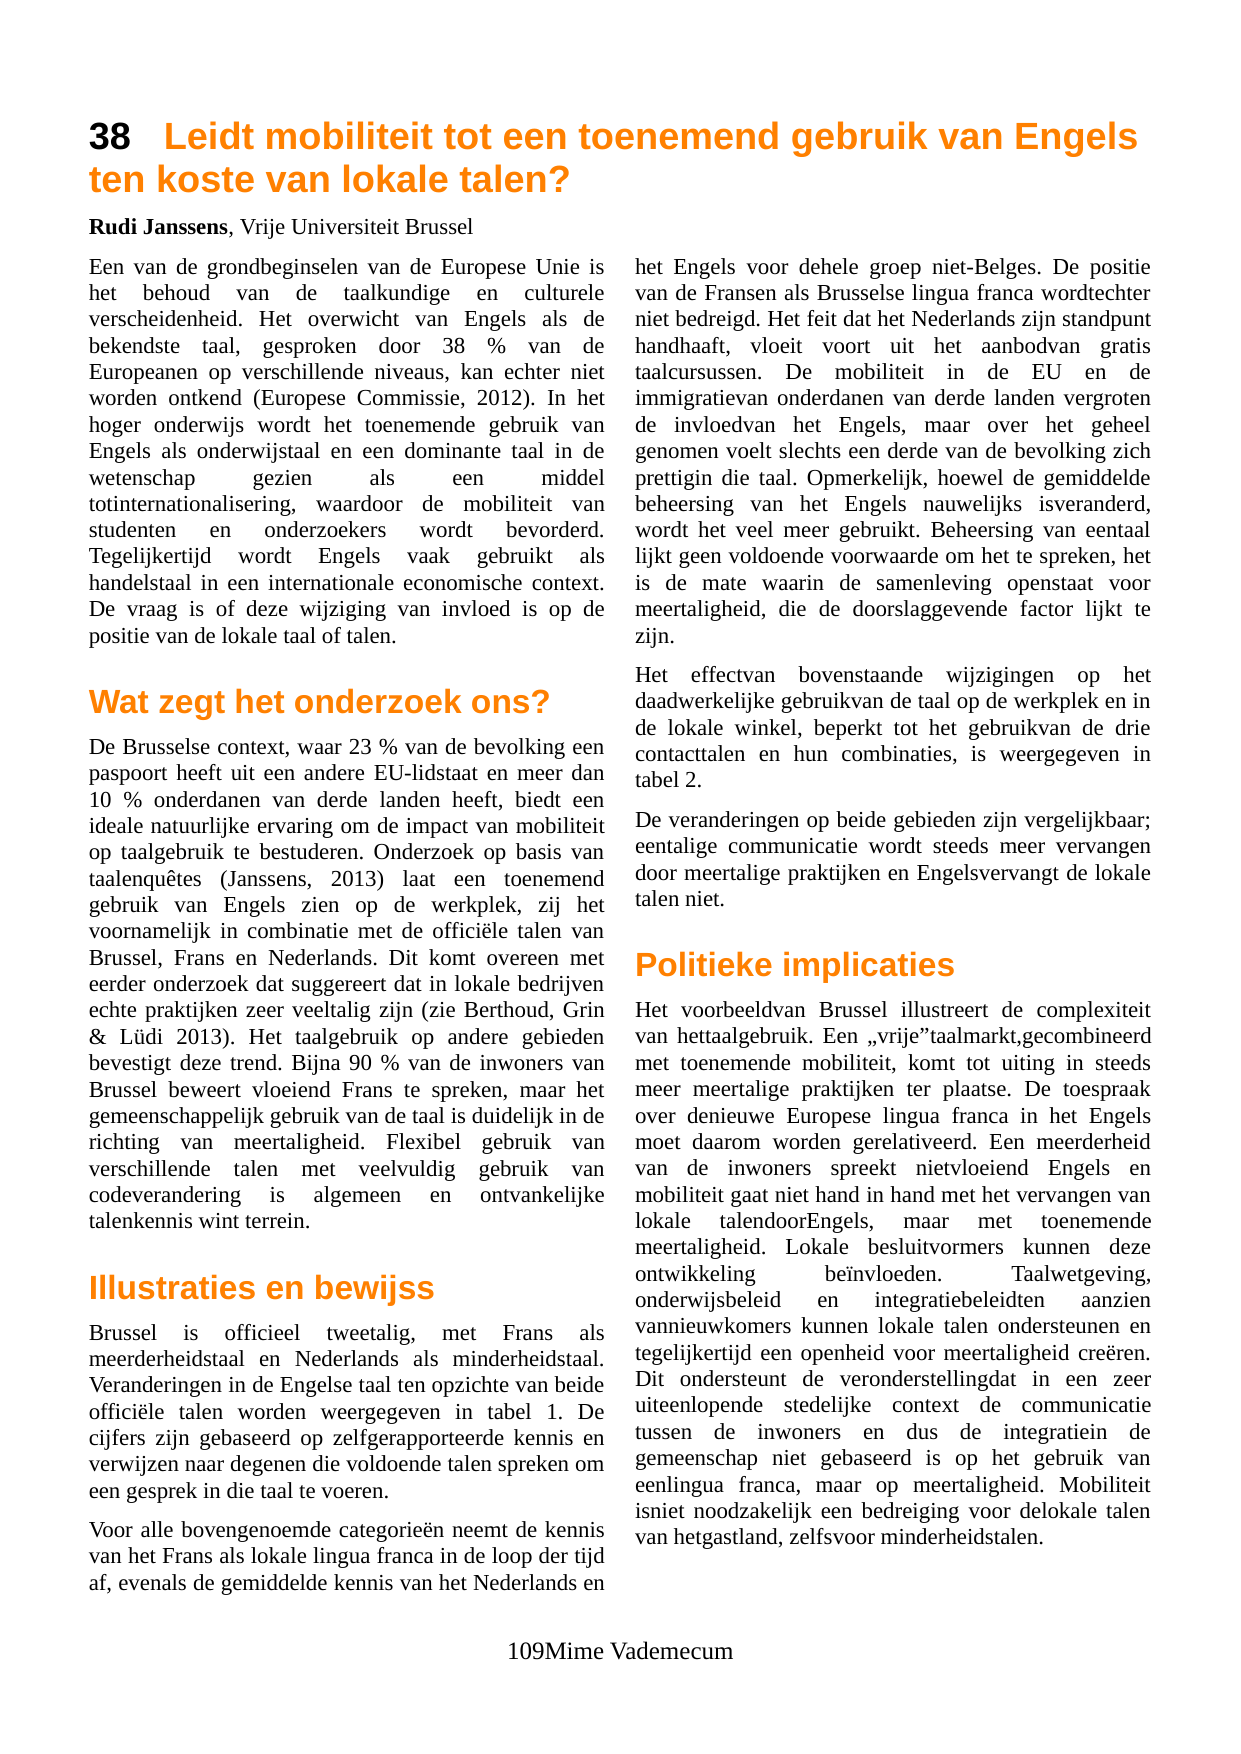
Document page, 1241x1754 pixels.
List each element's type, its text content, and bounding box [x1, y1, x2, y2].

text Een van de grondbeginselen van de Europese Unie is het behoud van de taalkundige en culturele verscheidenheid. Het overwicht van Engels als de bekendste taal, gesproken door 38 % van de Europeanen op verschillende niveaus, kan echter niet worden ontkend (Europese Commissie, 2012). In het hoger onderwijs wordt het toenemende gebruik van Engels als onderwijstaal en een dominante taal in de wetenschap gezien als een middel totinternationalisering, waardoor de mobiliteit van studenten en onderzoekers wordt bevorderd. Tegelijkertijd wordt Engels vaak gebruikt als handelstaal in een internationale economische context. De vraag is of deze wijziging van invloed is op de positie van de lokale taal of talen. [88, 253, 605, 648]
subtitle Illustraties en bewijss [88, 1268, 605, 1306]
subtitle Politieke implicaties [635, 945, 1152, 984]
text het Engels voor dehele groep niet-Belges. De positie van de Fransen als Brusselse lingua franca wordtechter niet bedreigd. Het feit dat het Nederlands zijn standpunt handhaaft, vloeit voort uit het aanbodvan gratis taalcursussen. De mobiliteit in de EU en de immigratievan onderdanen van derde landen vergroten de invloedvan het Engels, maar over het geheel genomen voelt slechts een derde van de bevolking zich prettigin die taal. Opmerkelijk, hoewel de gemiddelde beheersing van het Engels nauwelijks isveranderd, wordt het veel meer gebruikt. Beheersing van eentaal lijkt geen voldoende voorwaarde om het te spreken, het is de mate waarin de samenleving openstaat voor meertaligheid, die de doorslaggevende factor lijkt te zijn. [635, 253, 1152, 648]
text Brussel is officieel tweetalig, met Frans als meerderheidstaal en Nederlands als minderheidstaal. Veranderingen in de Engelse taal ten opzichte van beide officiële talen worden weergegeven in tabel 1. De cijfers zijn gebaseerd op zelfgerapporteerde kennis en verwijzen naar degenen die voldoende talen spreken om een gesprek in die taal te voeren. [88, 1319, 605, 1503]
text De veranderingen op beide gebieden zijn vergelijkbaar; eentalige communicatie wordt steeds meer vervangen door meertalige praktijken en Engelsvervangt de lokale talen niet. [635, 806, 1152, 911]
text Rudi Janssens, Vrije Universiteit Brussel [88, 213, 1152, 240]
subtitle Wat zegt het onderzoek ons? [88, 682, 605, 721]
subtitle Leidt mobiliteit tot een toenemend gebruik van Engels ten koste van lokale talen? [88, 113, 1152, 201]
text De Brusselse context, waar 23 % van de bevolking een paspoort heeft uit een andere EU-lidstaat en meer dan 10 % onderdanen van derde landen heeft, biedt een ideale natuurlijke ervaring om de impact van mobiliteit op taalgebruik te bestuderen. Onderzoek op basis van taalenquêtes (Janssens, 2013) laat een toenemend gebruik van Engels zien op de werkplek, zij het voornamelijk in combinatie met de officiële talen van Brussel, Frans en Nederlands. Dit komt overeen met eerder onderzoek dat suggereert dat in lokale bedrijven echte praktijken zeer veeltalig zijn (zie Berthoud, Grin & Lüdi 2013). Het taalgebruik op andere gebieden bevestigt deze trend. Bijna 90 % van de inwoners van Brussel beweert vloeiend Frans te spreken, maar het gemeenschappelijk gebruik van de taal is duidelijk in de richting van meertaligheid. Flexibel gebruik van verschillende talen met veelvuldig gebruik van codeverandering is algemeen en ontvankelijke talenkennis wint terrein. [88, 733, 605, 1234]
text Het effectvan bovenstaande wijzigingen op het daadwerkelijke gebruikvan de taal op de werkplek en in de lokale winkel, beperkt tot het gebruikvan de drie contacttalen en hun combinaties, is weergegeven in tabel 2. [635, 661, 1152, 793]
text Het voorbeeldvan Brussel illustreert de complexiteit van hettaalgebruik. Een „vrije”taalmarkt,gecombineerd met toenemende mobiliteit, komt tot uiting in steeds meer meertalige praktijken ter plaatse. De toespraak over denieuwe Europese lingua franca in het Engels moet daarom worden gerelativeerd. Een meerderheid van de inwoners spreekt nietvloeiend Engels en mobiliteit gaat niet hand in hand met het vervangen van lokale talendoorEngels, maar met toenemende meertaligheid. Lokale besluitvormers kunnen deze ontwikkeling beïnvloeden. Taalwetgeving, onderwijsbeleid en integratiebeleidten aanzien vannieuwkomers kunnen lokale talen ondersteunen en tegelijkertijd een openheid voor meertaligheid creëren. Dit ondersteunt de veronderstellingdat in een zeer uiteenlopende stedelijke context de communicatie tussen de inwoners en dus de integratiein de gemeenschap niet gebaseerd is op het gebruik van eenlingua franca, maar op meertaligheid. Mobiliteit isniet noodzakelijk een bedreiging voor delokale talen van hetgastland, zelfsvoor minderheidstalen. [635, 996, 1152, 1550]
text Voor alle bovengenoemde categorieën neemt de kennis van het Frans als lokale lingua franca in de loop der tijd af, evenals de gemiddelde kennis van het Nederlands en [88, 1516, 605, 1595]
